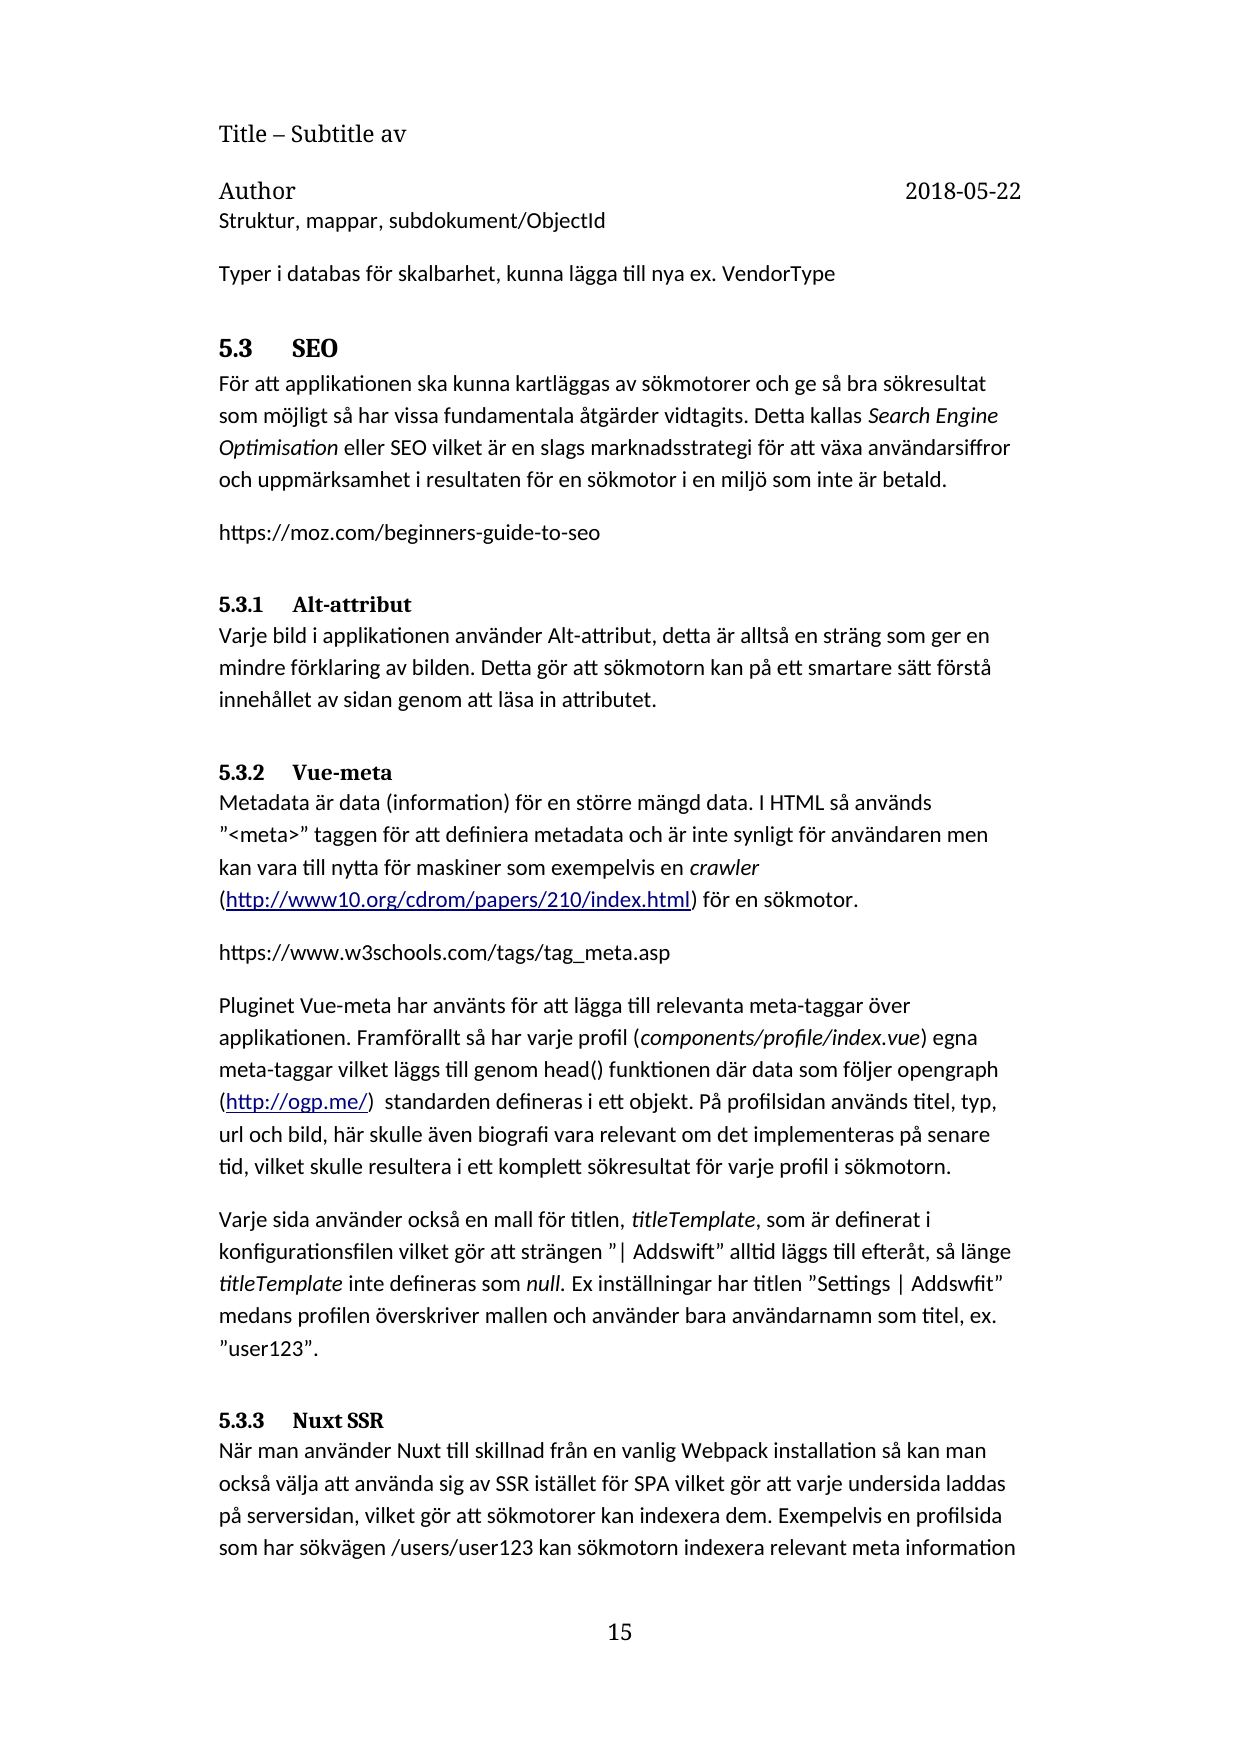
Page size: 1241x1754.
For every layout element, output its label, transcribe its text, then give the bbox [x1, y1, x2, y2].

text För att applikationen ska kunna kartläggas av sökmotorer och ge så bra sökresultat som möjligt så har vissa fundamentala åtgärder vidtagits. Detta kallas Search Engine Optimisation eller SEO vilket är en slags marknadsstrategi för att växa användarsiffror och uppmärksamhet i resultaten för en sökmotor i en miljö som inte är betald. [218, 369, 1022, 493]
text När man använder Nuxt till skillnad från en vanlig Webpack installation så kan man också välja att använda sig av SSR istället för SPA vilket gör att varje undersida laddas på serversidan, vilket gör att sökmotorer kan indexera dem. Exempelvis en profilsida som har sökvägen /users/user123 kan sökmotorn indexera relevant meta information [218, 1436, 1022, 1561]
text Varje bild i applikationen använder Alt-attribut, detta är alltså en sträng som ger en mindre förklaring av bilden. Detta gör att sökmotorn kan på ett smartare sätt förstå innehållet av sidan genom att läsa in attributet. [218, 621, 1022, 713]
text Metadata är data (information) för en större mängd data. I HTML så används ”<meta>” taggen för att definiera metadata och är inte synligt för användaren men kan vara till nytta för maskiner som exempelvis en crawler (http://www10.org/cdrom/papers/210/index.html) för en sökmotor. [218, 788, 1022, 913]
text Varje sida använder också en mall för titlen, titleTemplate, som är definerat i konfigurationsfilen vilket gör att strängen ”| Addswift” alltid läggs till efteråt, så länge titleTemplate inte defineras som null. Ex inställningar har titlen ”Settings | Addswfit” medans profilen överskriver mallen och använder bara användarnamn som titel, ex. ”user123”. [218, 1205, 1022, 1362]
subtitle Nuxt SSR [218, 1407, 1022, 1434]
text Typer i databas för skalbarhet, kunna lägga till nya ex. VendorType [218, 259, 1022, 287]
text Pluginet Vue-meta har använts för att lägga till relevanta meta-taggar över applikationen. Framförallt så har varje profil (components/profile/index.vue) egna meta-taggar vilket läggs till genom head() funktionen där data som följer opengraph (http://ogp.me/) standarden defineras i ett objekt. På profilsidan används titel, typ, url och bild, här skulle även biografi vara relevant om det implementeras på senare tid, vilket skulle resultera i ett komplett sökresultat för varje profil i sökmotorn. [218, 991, 1022, 1180]
subtitle Vue-meta [218, 759, 1022, 786]
text https://www.w3schools.com/tags/tag_meta.asp [218, 938, 1022, 966]
subtitle SEO [218, 333, 1022, 364]
text Struktur, mappar, subdokument/ObjectId [218, 206, 1022, 234]
text https://moz.com/beginners-guide-to-seo [218, 518, 1022, 546]
subtitle Alt-attribut [218, 592, 1022, 618]
